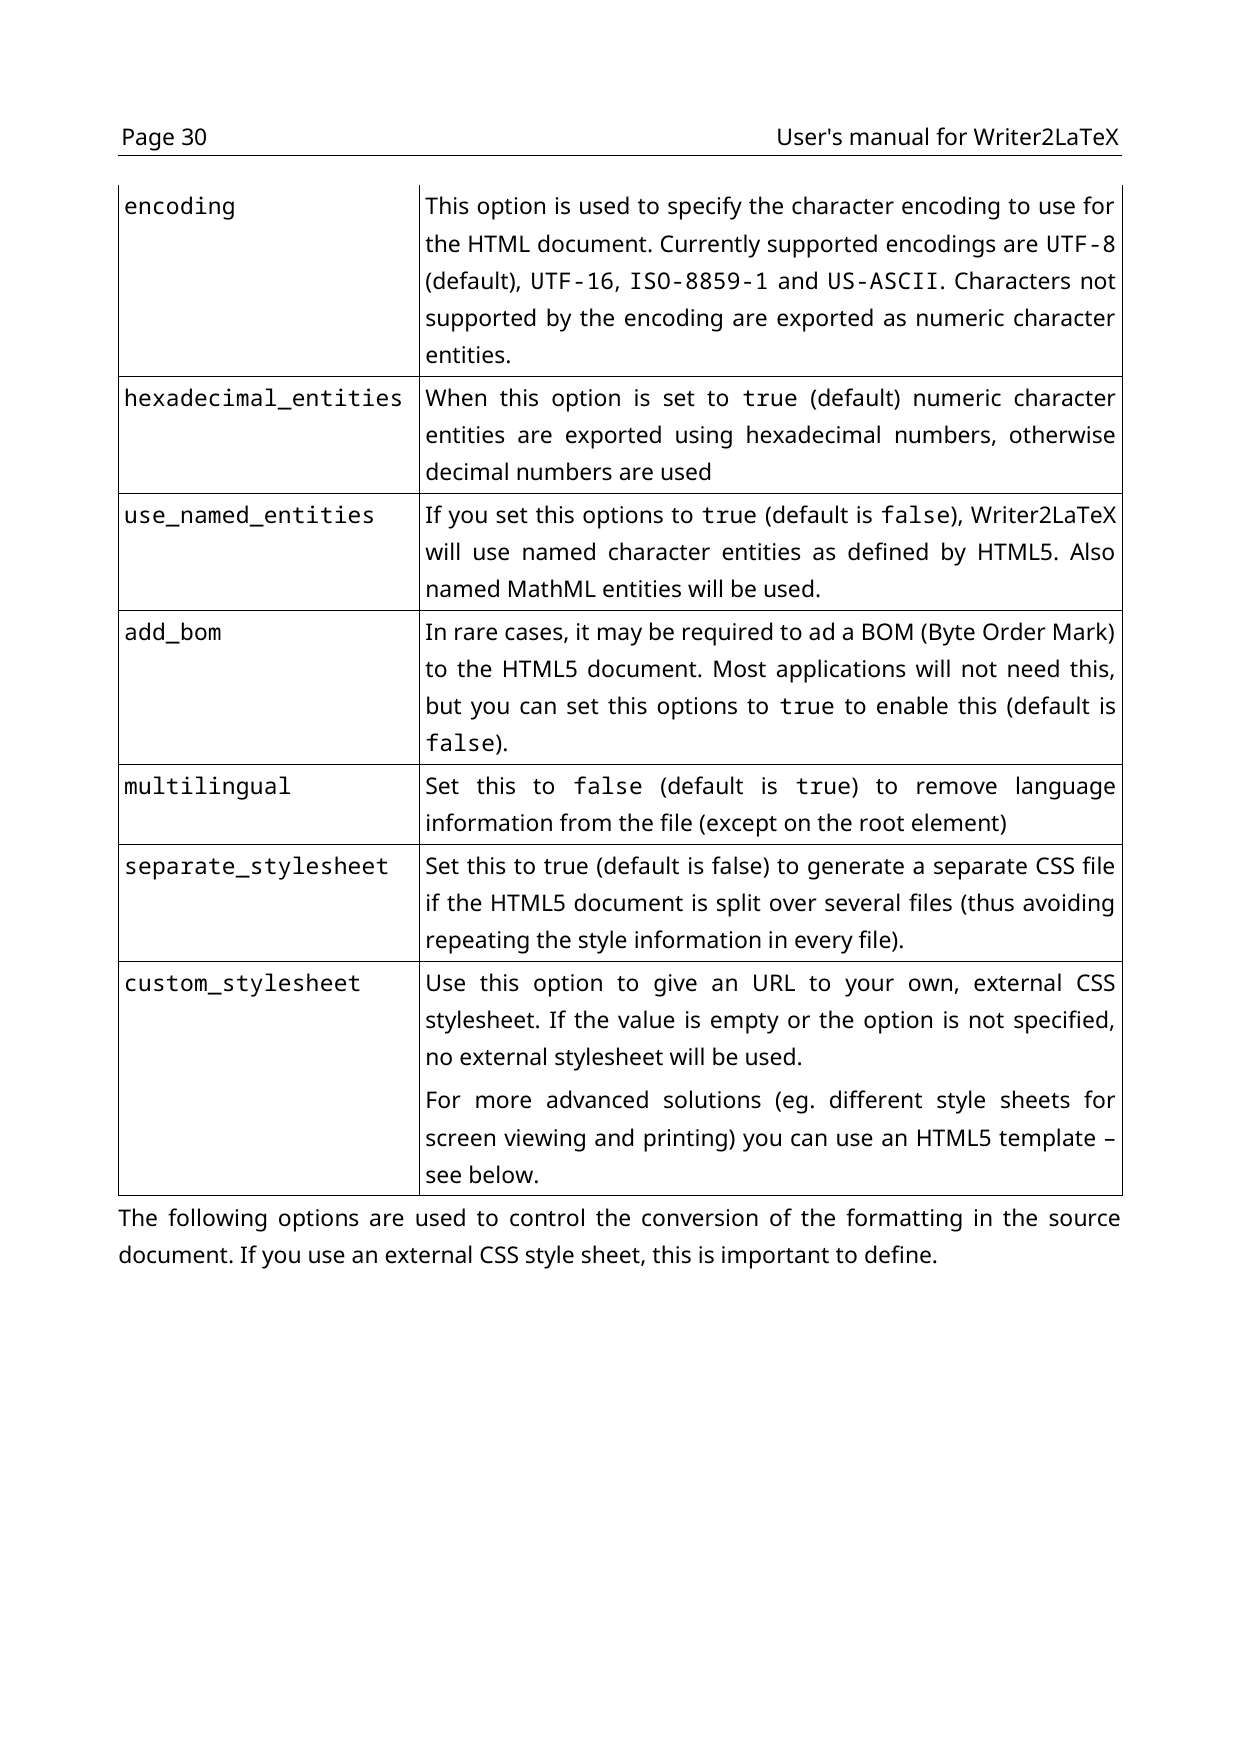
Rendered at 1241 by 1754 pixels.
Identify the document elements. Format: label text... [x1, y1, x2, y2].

table_cell hexadecimal_entities [119, 377, 419, 493]
table_cell Set this to true (default is false) to generate a separate CSS file if the HTML5 document is split over several files (thus avoiding repeating the style information in every file). [420, 845, 1122, 961]
table_cell multilingual [119, 765, 419, 844]
table_cell When this option is set to true (default) numeric character entities are exported using hexadecimal numbers, otherwise decimal numbers are used [420, 377, 1122, 493]
table_cell If you set this options to true (default is false), Writer2LaTeX will use named character entities as defined by HTML5. Also named MathML entities will be used. [420, 494, 1122, 610]
table_cell Use this option to give an URL to your own, external CSS stylesheet. If the value is empty or the option is not specified, no external stylesheet will be used. For more advanced solutions (eg. different style sheets for screen viewing and printing) you can use an HTML5 template – see below. [420, 962, 1122, 1195]
table_cell In rare cases, it may be required to ad a BOM (Byte Order Mark) to the HTML5 document. Most applications will not need this, but you can set this options to true to enable this (default is false). [420, 611, 1122, 764]
table_cell add_bom [119, 611, 419, 764]
table_cell custom_stylesheet [119, 962, 419, 1195]
table_cell separate_stylesheet [119, 845, 419, 961]
table_cell Set this to false (default is true) to remove language information from the file (except on the root element) [420, 765, 1122, 844]
table_cell encoding [119, 185, 419, 376]
table_cell use_named_entities [119, 494, 419, 610]
table_cell This option is used to specify the character encoding to use for the HTML document. Currently supported encodings are UTF-8 (default), UTF-16, ISO-8859-1 and US-ASCII. Characters not supported by the encoding are exported as numeric character entities. [420, 185, 1122, 376]
text The following options are used to control the conversion of the formatting in the source document. If you use an external CSS style sheet, this is important to define. [118, 1202, 1122, 1270]
